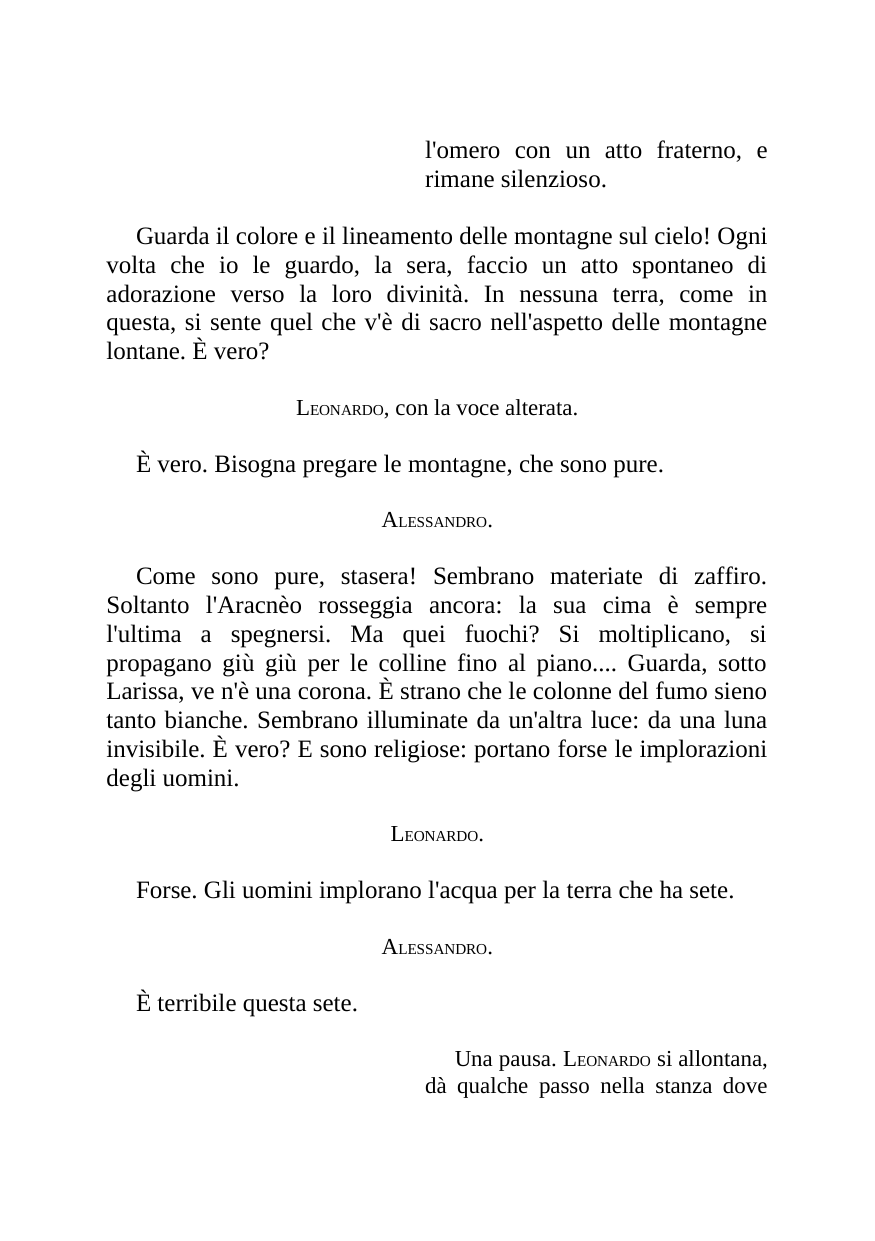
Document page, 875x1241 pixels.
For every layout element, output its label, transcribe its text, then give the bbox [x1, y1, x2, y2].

text Forse. Gli uomini implorano l'acqua per la terra che ha sete. [106, 875, 768, 904]
text Guarda il colore e il lineamento delle montagne sul cielo! Ogni volta che io le guardo, la sera, faccio un atto spontaneo di adorazione verso la loro divinità. In nessuna terra, come in questa, si sente quel che v'è di sacro nell'aspetto delle montagne lontane. È vero? [106, 221, 768, 365]
text l'omero con un atto fraterno, e rimane silenzioso. [425, 135, 768, 192]
text Leonardo. [106, 820, 768, 847]
text È terribile questa sete. [106, 988, 768, 1017]
text Come sono pure, stasera! Sembrano materiate di zaffiro. Soltanto l'Aracnèo rosseggia ancora: la sua cima è sempre l'ultima a spegnersi. Ma quei fuochi? Si moltiplicano, si propagano giù giù per le colline fino al piano.... Guarda, sotto Larissa, ve n'è una corona. È strano che le colonne del fumo sieno tanto bianche. Sembrano illuminate da un'altra luce: da una luna invisibile. È vero? E sono religiose: portano forse le implorazioni degli uomini. [106, 561, 768, 791]
text Leonardo, con la voce alterata. [106, 394, 768, 420]
text Alessandro. [106, 933, 768, 959]
text È vero. Bisogna pregare le montagne, che sono pure. [106, 449, 768, 478]
text Una pausa. Leonardo si allontana, dà qualche passo nella stanza dove [425, 1045, 768, 1098]
text Alessandro. [106, 506, 768, 533]
